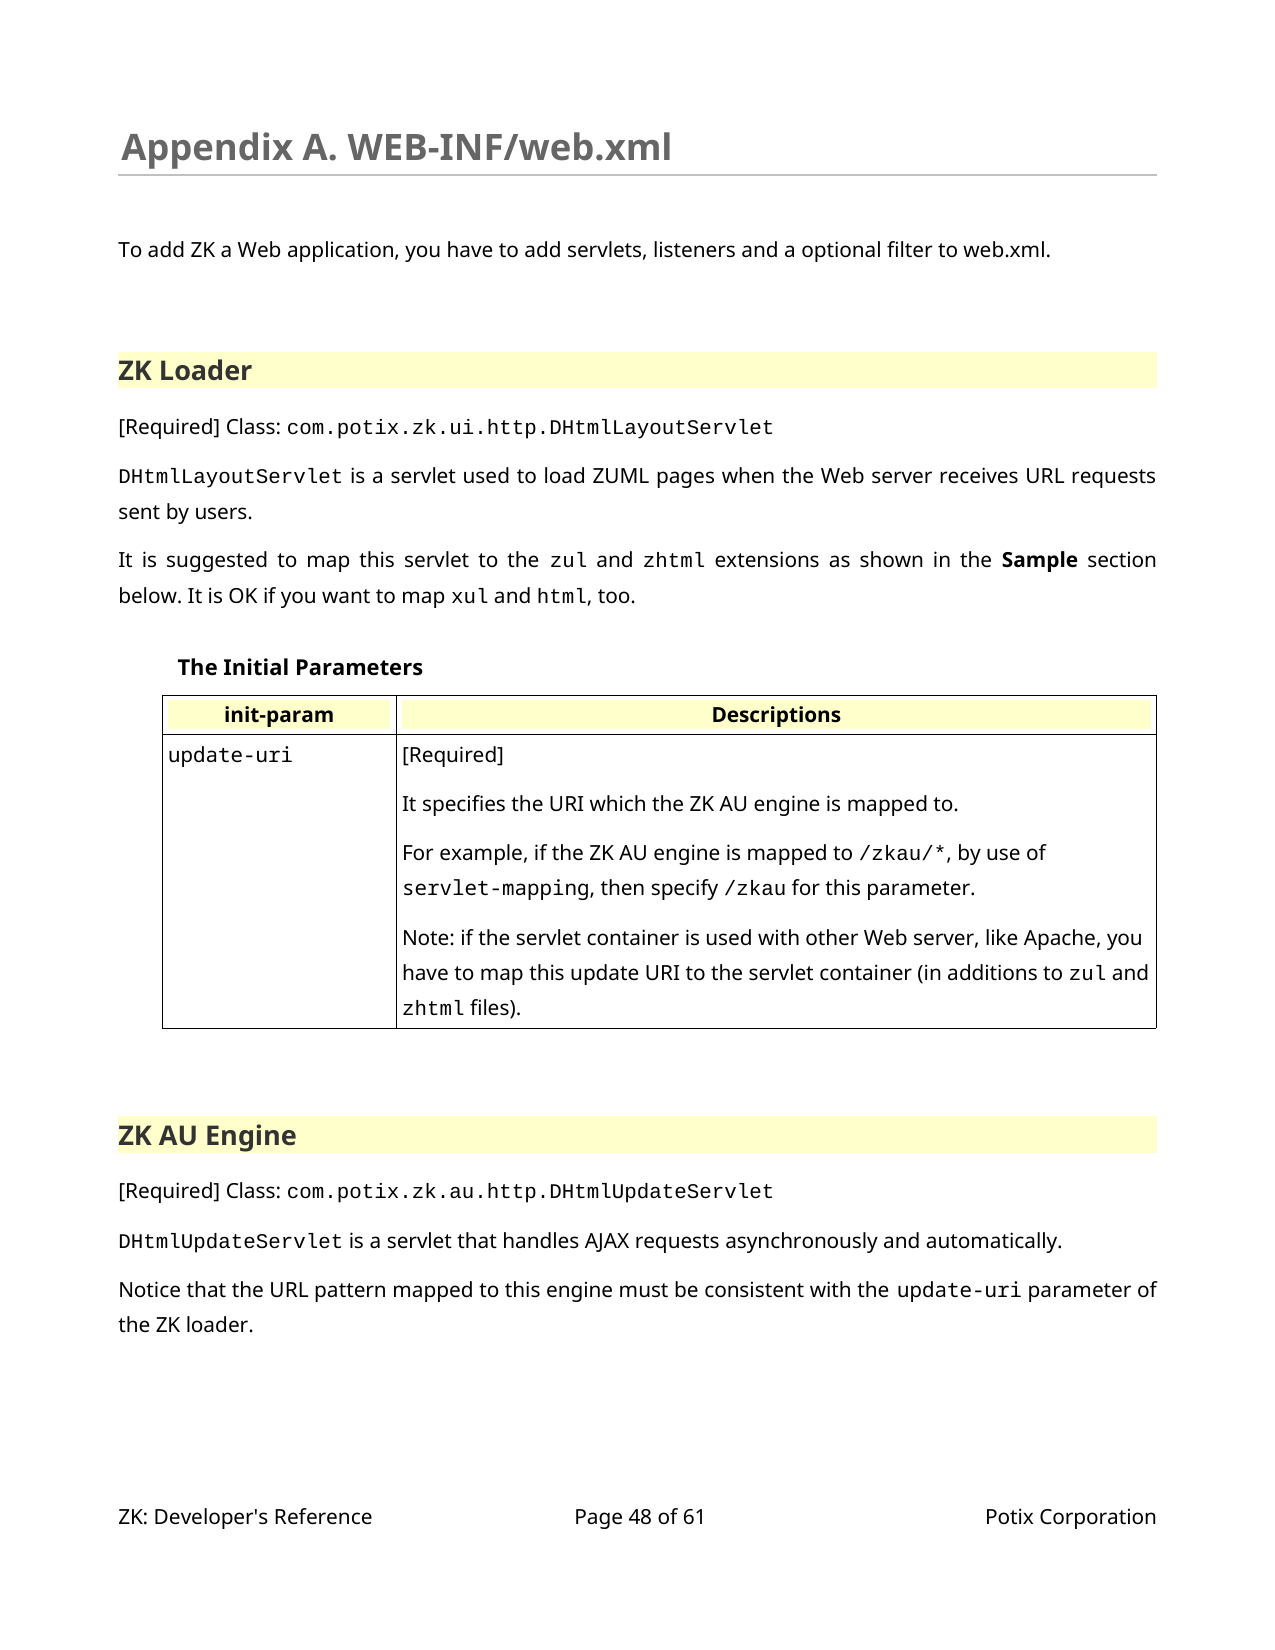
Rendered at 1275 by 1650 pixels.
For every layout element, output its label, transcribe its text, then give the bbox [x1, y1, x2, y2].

text [Required] Class: com.potix.zk.au.http.DHtmlUpdateServlet [118, 1177, 1157, 1205]
subtitle The Initial Parameters [177, 652, 1157, 682]
table_cell update-uri [163, 735, 396, 1028]
table_header Descriptions [397, 696, 1156, 734]
text DHtmlLayoutServlet is a servlet used to load ZUML pages when the Web server receives URL requests sent by users. [118, 461, 1157, 525]
table_cell [Required] It specifies the URI which the ZK AU engine is mapped to. For example, if the ZK AU engine is mapped to /zkau/*, by use of servlet-mapping, then specify /zkau for this parameter. Note: if the servlet container is used with other Web server, like Apache, you have to map this update URI to the servlet container (in additions to zul and zhtml files). [397, 735, 1156, 1028]
subtitle ZK Loader [118, 352, 1157, 388]
text [Required] Class: com.potix.zk.ui.http.DHtmlLayoutServlet [118, 412, 1157, 441]
text DHtmlUpdateServlet is a servlet that handles AJAX requests asynchronously and automatically. [118, 1226, 1157, 1254]
subtitle Appendix A. WEB-INF/web.xml [118, 118, 1157, 174]
subtitle ZK AU Engine [118, 1116, 1157, 1153]
text Notice that the URL pattern mapped to this engine must be consistent with the update-uri parameter of the ZK loader. [118, 1275, 1157, 1338]
text To add ZK a Web application, you have to add servlets, listeners and a optional filter to web.xml. [118, 235, 1157, 263]
text It is suggested to map this servlet to the zul and zhtml extensions as shown in the Sample section below. It is OK if you want to map xul and html, too. [118, 546, 1157, 610]
table_header init-param [163, 696, 396, 734]
